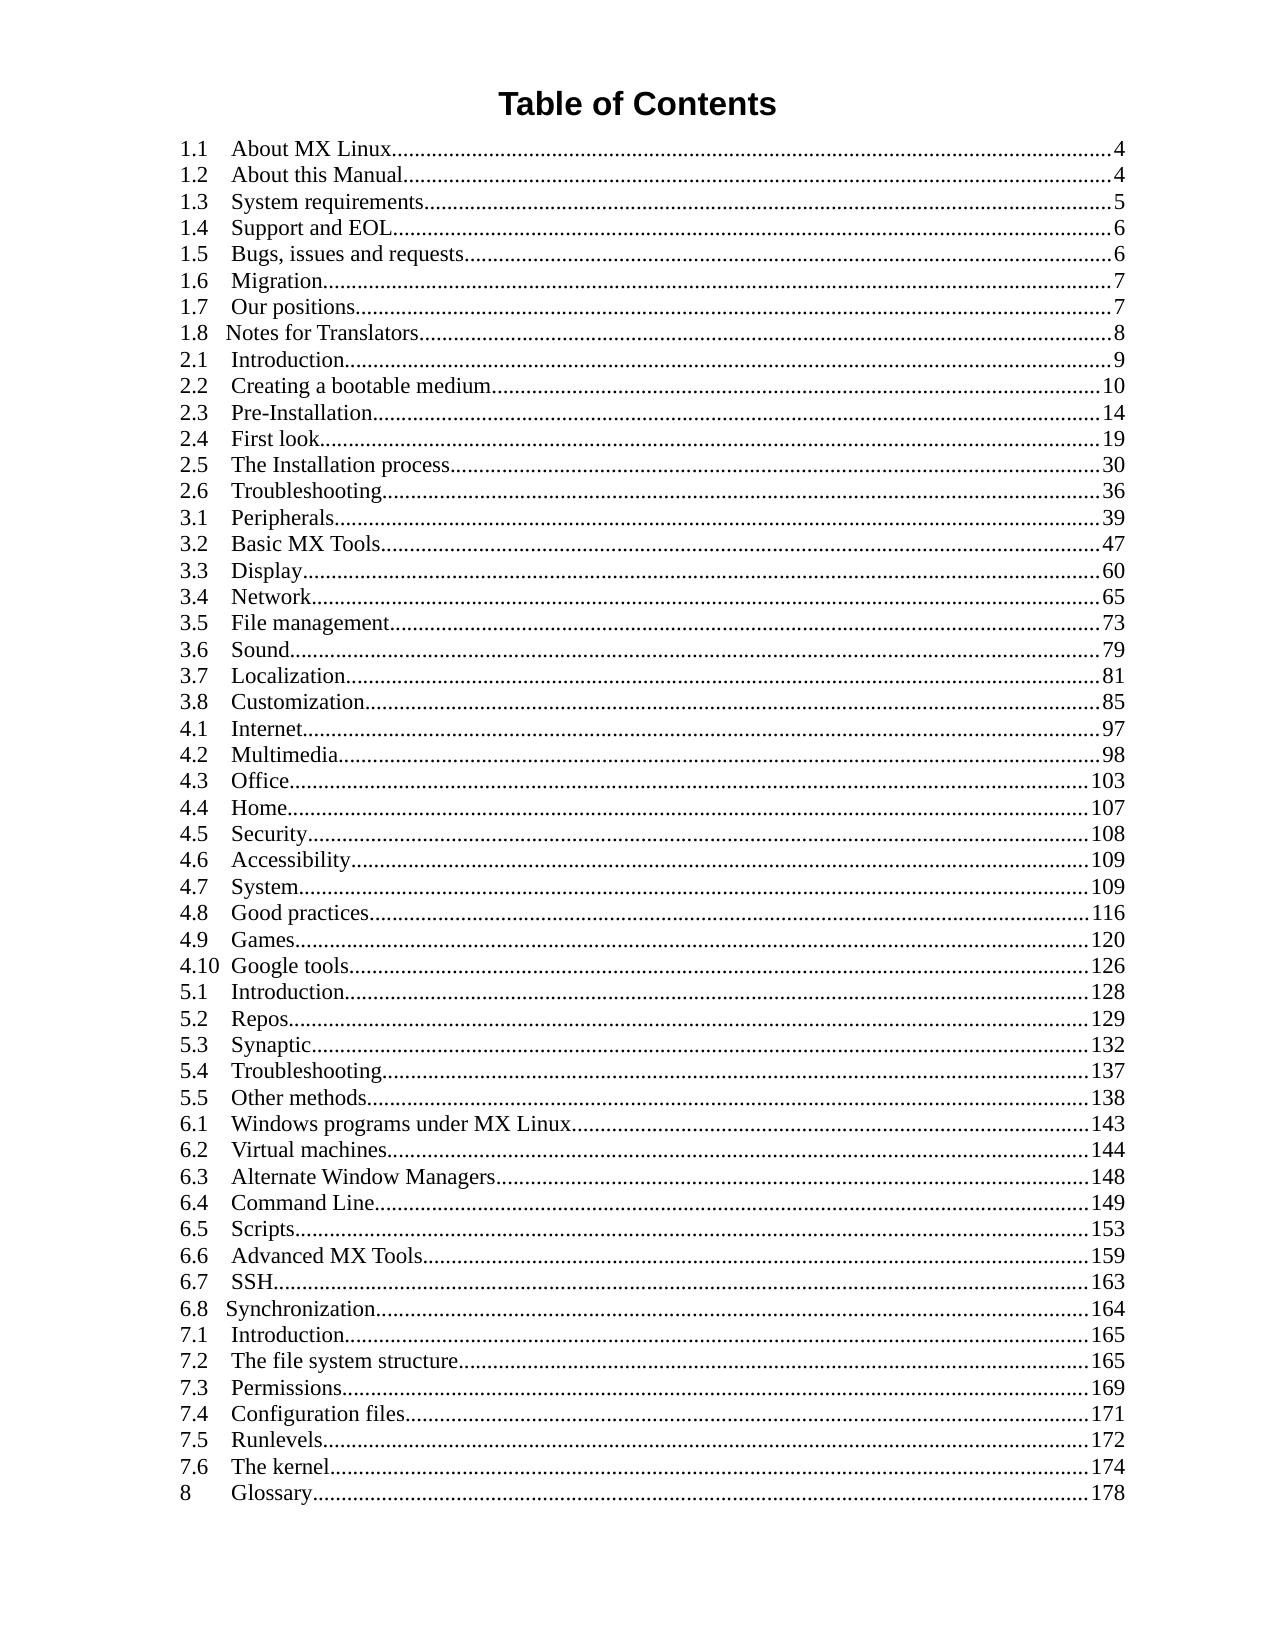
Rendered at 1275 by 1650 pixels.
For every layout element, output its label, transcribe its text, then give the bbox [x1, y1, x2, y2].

text 4.6 Accessibility 109 [179, 847, 1125, 873]
text 6.3 Alternate Window Managers 148 [179, 1163, 1125, 1189]
text 1.4 Support and EOL 6 [179, 214, 1125, 240]
text 4.5 Security 108 [179, 820, 1125, 847]
text 6.5 Scripts 153 [179, 1216, 1125, 1242]
text 3.1 Peripherals 39 [179, 504, 1125, 530]
text 3.2 Basic MX Tools 47 [179, 530, 1125, 557]
text 3.3 Display 60 [179, 557, 1125, 583]
text 2.2 Creating a bootable medium 10 [179, 372, 1125, 398]
text 5.4 Troubleshooting 137 [179, 1057, 1125, 1084]
text 6.1 Windows programs under MX Linux 143 [179, 1110, 1125, 1136]
text 4.2 Multimedia 98 [179, 741, 1125, 767]
text 5.5 Other methods 138 [179, 1084, 1125, 1110]
text 1.8 Notes for Translators 8 [179, 319, 1125, 346]
text 1.3 System requirements 5 [179, 188, 1125, 214]
text 4.1 Internet 97 [179, 715, 1125, 741]
text 7.6 The kernel 174 [179, 1453, 1125, 1479]
text 6.8 Synchronization 164 [179, 1294, 1125, 1321]
text 2.1 Introduction 9 [179, 346, 1125, 372]
text 6.2 Virtual machines 144 [179, 1136, 1125, 1163]
text 7.5 Runlevels 172 [179, 1426, 1125, 1453]
text 4.9 Games 120 [179, 926, 1125, 952]
text 4.4 Home 107 [179, 794, 1125, 820]
text 6.6 Advanced MX Tools 159 [179, 1242, 1125, 1268]
text 3.8 Customization 85 [179, 688, 1125, 715]
text 6.7 SSH 163 [179, 1268, 1125, 1294]
text 7.4 Configuration files 171 [179, 1400, 1125, 1426]
text 1.6 Migration 7 [179, 267, 1125, 293]
text 5.1 Introduction 128 [179, 978, 1125, 1005]
text 3.5 File management 73 [179, 609, 1125, 636]
text 3.4 Network 65 [179, 583, 1125, 609]
text 2.5 The Installation process 30 [179, 451, 1125, 478]
text 1.5 Bugs, issues and requests 6 [179, 240, 1125, 267]
text 3.6 Sound 79 [179, 636, 1125, 662]
text 8 Glossary 178 [179, 1479, 1125, 1505]
subtitle Table of Contents [150, 84, 1125, 122]
text 3.7 Localization 81 [179, 662, 1125, 688]
text 5.3 Synaptic 132 [179, 1031, 1125, 1057]
text 2.3 Pre-Installation 14 [179, 398, 1125, 425]
text 4.10 Google tools 126 [179, 952, 1125, 978]
text 2.4 First look 19 [179, 425, 1125, 451]
text 4.7 System 109 [179, 873, 1125, 899]
text 1.7 Our positions 7 [179, 293, 1125, 319]
text 2.6 Troubleshooting 36 [179, 478, 1125, 504]
text 6.4 Command Line 149 [179, 1189, 1125, 1216]
text 4.8 Good practices 116 [179, 899, 1125, 926]
text 1.2 About this Manual 4 [179, 161, 1125, 188]
text 1.1 About MX Linux 4 [179, 135, 1125, 161]
text 7.3 Permissions 169 [179, 1374, 1125, 1400]
text 7.1 Introduction 165 [179, 1321, 1125, 1347]
text 4.3 Office 103 [179, 767, 1125, 794]
text 5.2 Repos 129 [179, 1005, 1125, 1031]
text 7.2 The file system structure 165 [179, 1347, 1125, 1374]
